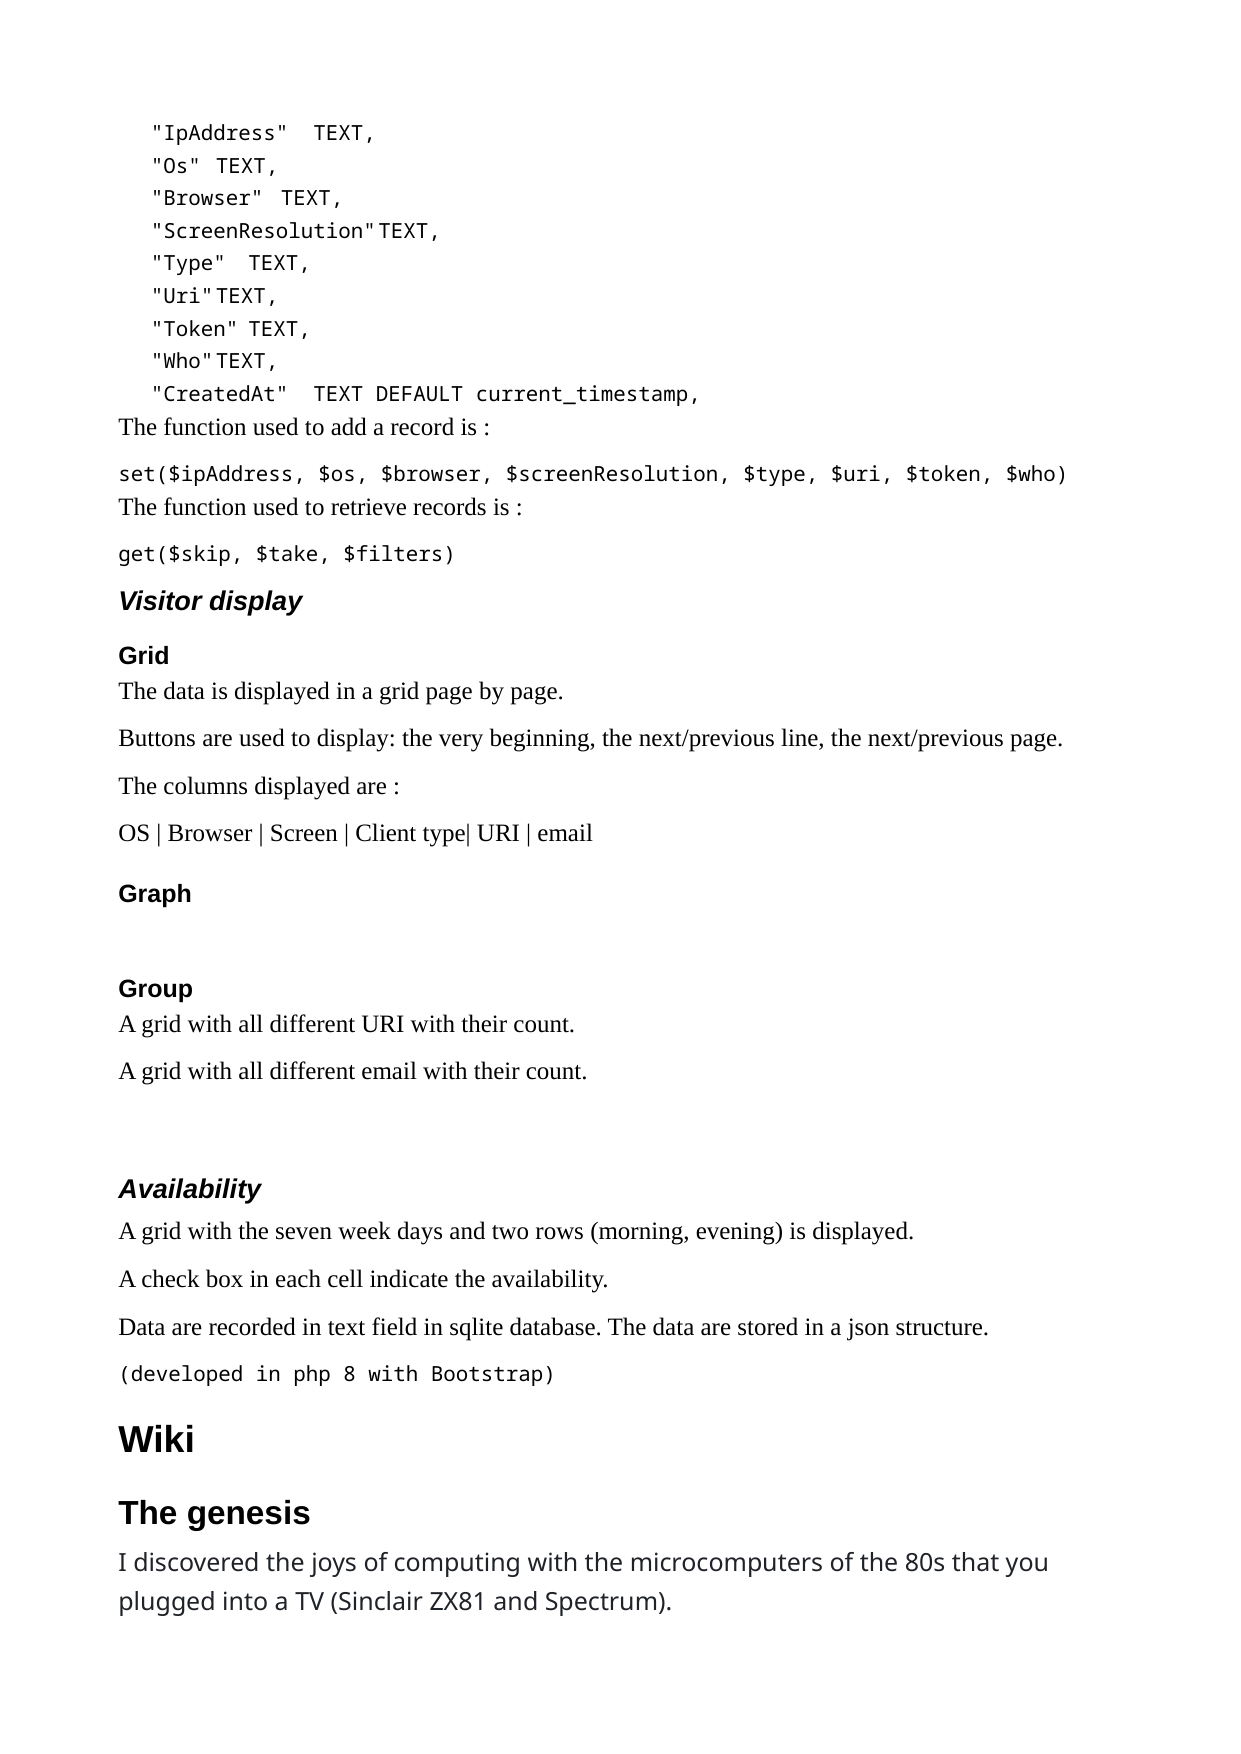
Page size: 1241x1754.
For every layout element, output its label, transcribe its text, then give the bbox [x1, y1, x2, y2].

subtitle The genesis [118, 1493, 1122, 1532]
subtitle Availability [118, 1173, 1122, 1204]
text "Type" TEXT, [118, 248, 1122, 277]
text (developed in php 8 with Bootstrap) [118, 1359, 1122, 1388]
text OS | Browser | Screen | Client type| URI | email [118, 818, 1122, 847]
text The data is displayed in a grid page by page. [118, 676, 1122, 704]
text A grid with the seven week days and two rows (morning, evening) is displayed. [118, 1216, 1122, 1245]
subtitle Wiki [118, 1417, 1122, 1460]
text A grid with all different URI with their count. [118, 1009, 1122, 1037]
text "Os" TEXT, [118, 151, 1122, 179]
text "Browser" TEXT, [118, 183, 1122, 212]
text Buttons are used to display: the very beginning, the next/previous line, the next/previous page. [118, 723, 1122, 752]
subtitle Graph [118, 879, 1122, 907]
text "Uri" TEXT, [118, 281, 1122, 309]
text The function used to add a record is : [118, 412, 1122, 440]
text A grid with all different email with their count. [118, 1056, 1122, 1085]
text "ScreenResolution" TEXT, [118, 216, 1122, 244]
text The columns displayed are : [118, 771, 1122, 800]
text A check box in each cell indicate the availability. [118, 1264, 1122, 1293]
subtitle Grid [118, 641, 1122, 669]
text "CreatedAt" TEXT DEFAULT current_timestamp, [118, 379, 1122, 407]
text get($skip, $take, $filters) [118, 539, 1122, 568]
subtitle Visitor display [118, 584, 1122, 616]
text Data are recorded in text field in sqlite database. The data are stored in a json structure. [118, 1312, 1122, 1340]
text "IpAddress" TEXT, [118, 118, 1122, 147]
text set($ipAddress, $os, $browser, $screenResolution, $type, $uri, $token, $who) [118, 459, 1122, 488]
text The function used to retrieve records is : [118, 492, 1122, 521]
text "Token" TEXT, [118, 314, 1122, 342]
subtitle Group [118, 974, 1122, 1002]
text "Who" TEXT, [118, 346, 1122, 375]
text I discovered the joys of computing with the microcomputers of the 80s that you plugged into a TV (Sinclair ZX81 and Spectrum). [118, 1544, 1122, 1617]
